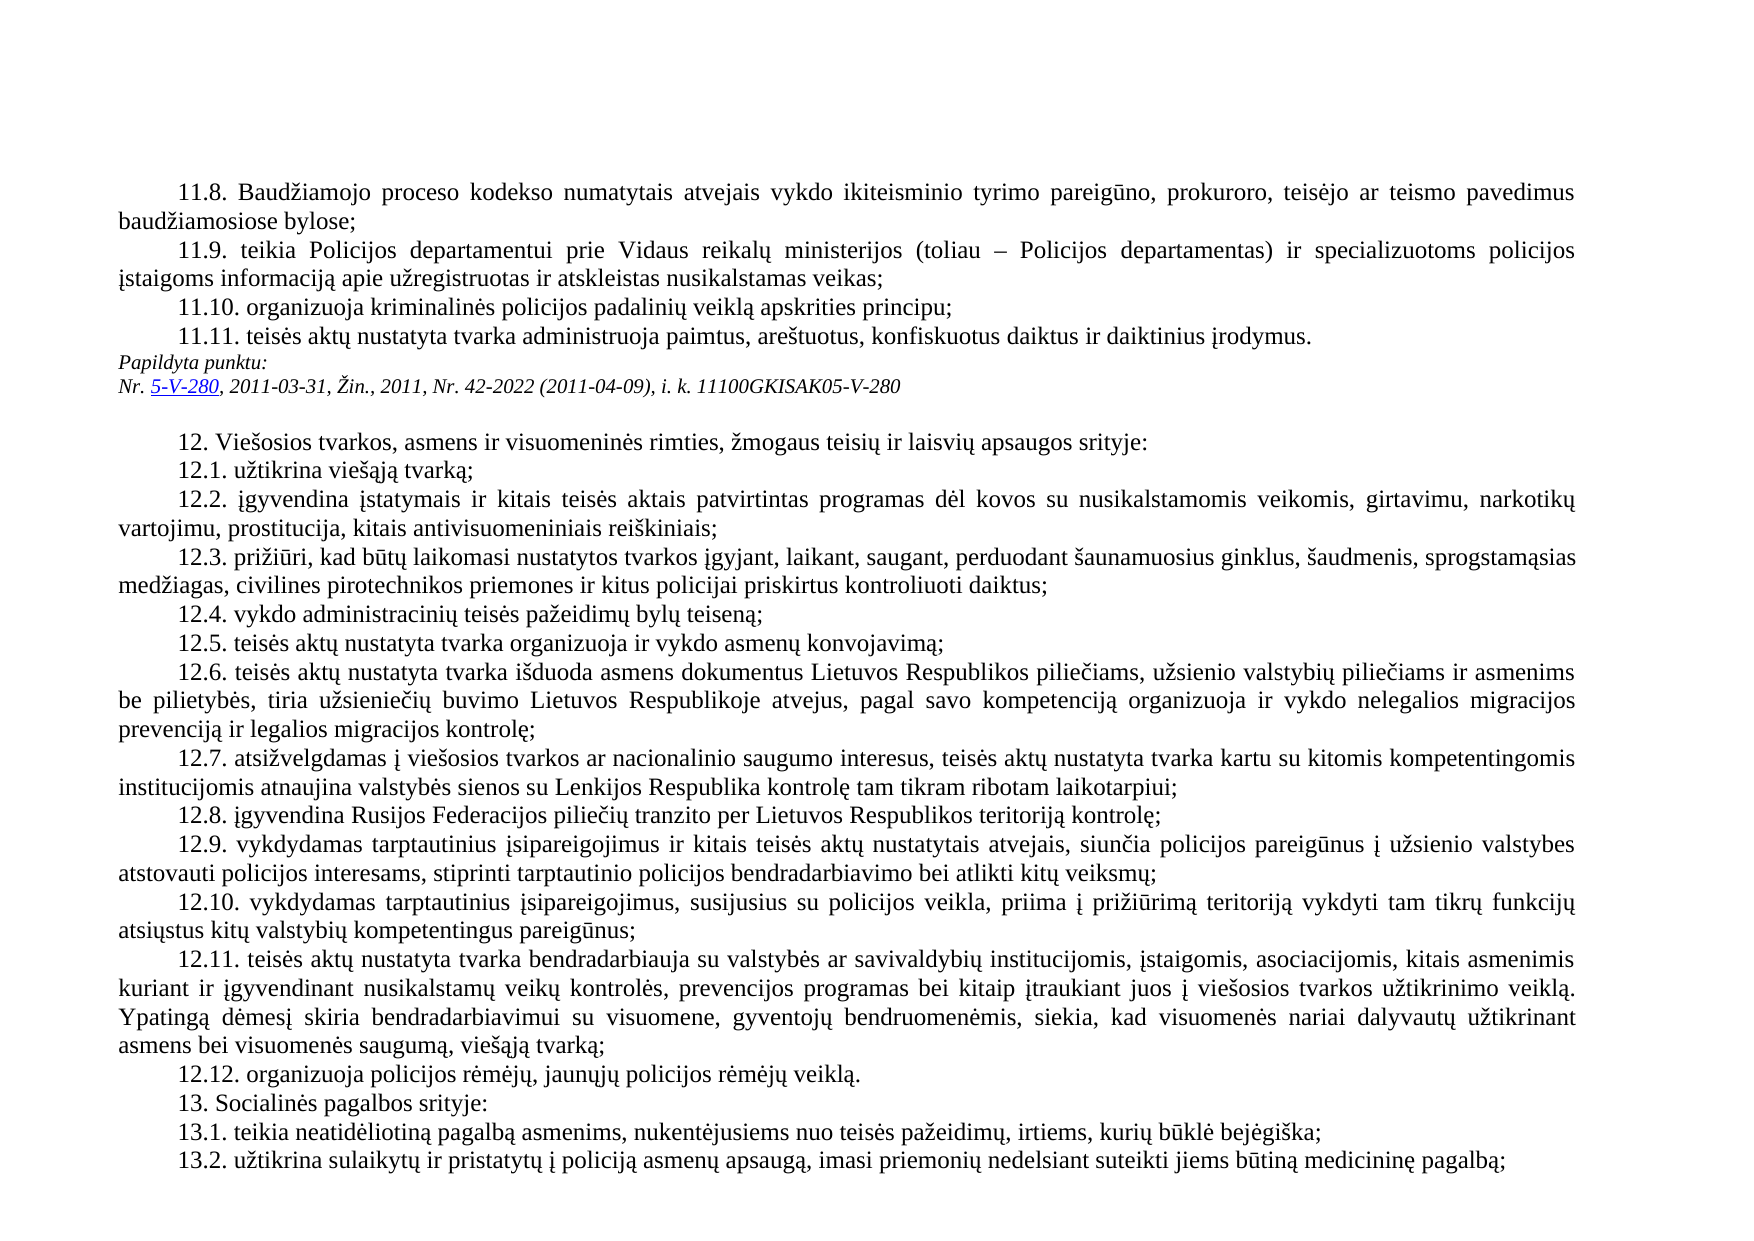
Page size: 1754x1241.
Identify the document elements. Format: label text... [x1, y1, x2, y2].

text 13.1. teikia neatidėliotiną pagalbą asmenims, nukentėjusiems nuo teisės pažeidimų, irtiems, kurių būklė bejėgiška; [118, 1117, 1577, 1145]
text 12.7. atsižvelgdamas į viešosios tvarkos ar nacionalinio saugumo interesus, teisės aktų nustatyta tvarka kartu su kitomis kompetentingomis institucijomis atnaujina valstybės sienos su Lenkijos Respublika kontrolę tam tikram ribotam laikotarpiui; [118, 743, 1577, 800]
text 13.2. užtikrina sulaikytų ir pristatytų į policiją asmenų apsaugą, imasi priemonių nedelsiant suteikti jiems būtiną medicininę pagalbą; [118, 1145, 1577, 1174]
text 12.4. vykdo administracinių teisės pažeidimų bylų teiseną; [118, 599, 1577, 628]
text 12.6. teisės aktų nustatyta tvarka išduoda asmens dokumentus Lietuvos Respublikos piliečiams, užsienio valstybių piliečiams ir asmenims be pilietybės, tiria užsieniečių buvimo Lietuvos Respublikoje atvejus, pagal savo kompetenciją organizuoja ir vykdo nelegalios migracijos prevenciją ir legalios migracijos kontrolę; [118, 657, 1577, 743]
text 12.8. įgyvendina Rusijos Federacijos piliečių tranzito per Lietuvos Respublikos teritoriją kontrolę; [118, 800, 1577, 829]
text 11.11. teisės aktų nustatyta tvarka administruoja paimtus, areštuotus, konfiskuotus daiktus ir daiktinius įrodymus. [118, 321, 1577, 350]
text 11.9. teikia Policijos departamentui prie Vidaus reikalų ministerijos (toliau – Policijos departamentas) ir specializuotoms policijos įstaigoms informaciją apie užregistruotas ir atskleistas nusikalstamas veikas; [118, 235, 1577, 292]
text Papildyta punktu: [118, 350, 1577, 374]
text 12.1. užtikrina viešąją tvarką; [118, 455, 1577, 484]
text 12.2. įgyvendina įstatymais ir kitais teisės aktais patvirtintas programas dėl kovos su nusikalstamomis veikomis, girtavimu, narkotikų vartojimu, prostitucija, kitais antivisuomeniniais reiškiniais; [118, 484, 1577, 542]
text 12.11. teisės aktų nustatyta tvarka bendradarbiauja su valstybės ar savivaldybių institucijomis, įstaigomis, asociacijomis, kitais asmenimis kuriant ir įgyvendinant nusikalstamų veikų kontrolės, prevencijos programas bei kitaip įtraukiant juos į viešosios tvarkos užtikrinimo veiklą. Ypatingą dėmesį skiria bendradarbiavimui su visuomene, gyventojų bendruomenėmis, siekia, kad visuomenės nariai dalyvautų užtikrinant asmens bei visuomenės saugumą, viešąją tvarką; [118, 944, 1577, 1059]
text 13. Socialinės pagalbos srityje: [118, 1088, 1577, 1117]
text 12. Viešosios tvarkos, asmens ir visuomeninės rimties, žmogaus teisių ir laisvių apsaugos srityje: [118, 427, 1577, 455]
text 12.10. vykdydamas tarptautinius įsipareigojimus, susijusius su policijos veikla, priima į prižiūrimą teritoriją vykdyti tam tikrų funkcijų atsiųstus kitų valstybių kompetentingus pareigūnus; [118, 887, 1577, 944]
text 11.10. organizuoja kriminalinės policijos padalinių veiklą apskrities principu; [118, 292, 1577, 321]
text 12.12. organizuoja policijos rėmėjų, jaunųjų policijos rėmėjų veiklą. [118, 1059, 1577, 1088]
text 12.9. vykdydamas tarptautinius įsipareigojimus ir kitais teisės aktų nustatytais atvejais, siunčia policijos pareigūnus į užsienio valstybes atstovauti policijos interesams, stiprinti tarptautinio policijos bendradarbiavimo bei atlikti kitų veiksmų; [118, 829, 1577, 887]
text 12.5. teisės aktų nustatyta tvarka organizuoja ir vykdo asmenų konvojavimą; [118, 628, 1577, 657]
text 12.3. prižiūri, kad būtų laikomasi nustatytos tvarkos įgyjant, laikant, saugant, perduodant šaunamuosius ginklus, šaudmenis, sprogstamąsias medžiagas, civilines pirotechnikos priemones ir kitus policijai priskirtus kontroliuoti daiktus; [118, 542, 1577, 599]
text Nr. 5-V-280, 2011-03-31, Žin., 2011, Nr. 42-2022 (2011-04-09), i. k. 11100GKISAK05-V-280 [118, 374, 1577, 398]
text 11.8. Baudžiamojo proceso kodekso numatytais atvejais vykdo ikiteisminio tyrimo pareigūno, prokuroro, teisėjo ar teismo pavedimus baudžiamosiose bylose; [118, 177, 1577, 235]
